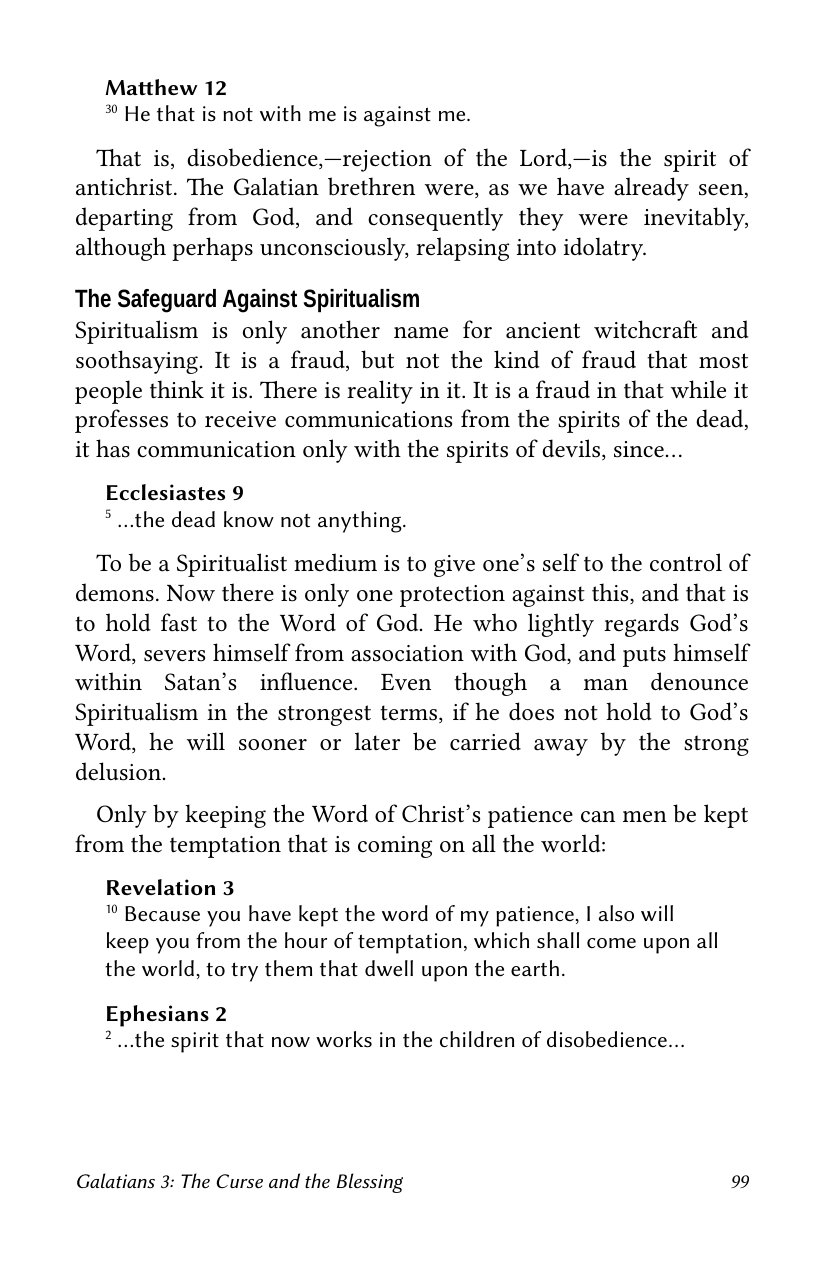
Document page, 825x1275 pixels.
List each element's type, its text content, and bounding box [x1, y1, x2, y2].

text 10 Because you have kept the word of my patience, I also will keep you from the hour of temptation, which shall come upon all the world, to try them that dwell upon the earth. [105, 901, 720, 982]
text Revelation 3 [105, 875, 750, 901]
text 30 He that is not with me is against me. [105, 101, 720, 127]
text Matthew 12 [105, 75, 750, 101]
subtitle The Safeguard Against Spiritualism [75, 284, 750, 313]
text 5 ...the dead know not anything. [105, 506, 720, 533]
text That is, disobedience,—rejection of the Lord,—is the spirit of antichrist. The Galatian brethren were, as we have already seen, departing from God, and consequently they were inevitably, although perhaps unconsciously, relapsing into idolatry. [75, 143, 750, 262]
text Spiritualism is only another name for ancient witchcraft and soothsaying. It is a fraud, but not the kind of fraud that most people think it is. There is reality in it. It is a fraud in that while it professes to receive communications from the spirits of the dead, it has communication only with the spirits of devils, since… [75, 316, 750, 464]
text 2 ...the spirit that now works in the children of disobedience… [105, 1027, 720, 1053]
text Ecclesiastes 9 [105, 480, 750, 506]
text Ephesians 2 [105, 1001, 750, 1027]
text To be a Spiritualist medium is to give one’s self to the control of demons. Now there is only one protection against this, and that is to hold fast to the Word of God. He who lightly regards God’s Word, severs himself from association with God, and puts himself within Satan’s influence. Even though a man denounce Spiritualism in the strongest terms, if he does not hold to God’s Word, he will sooner or later be carried away by the strong delusion. [75, 549, 750, 787]
text Only by keeping the Word of Christ’s patience can men be kept from the temptation that is coming on all the world: [75, 800, 750, 858]
